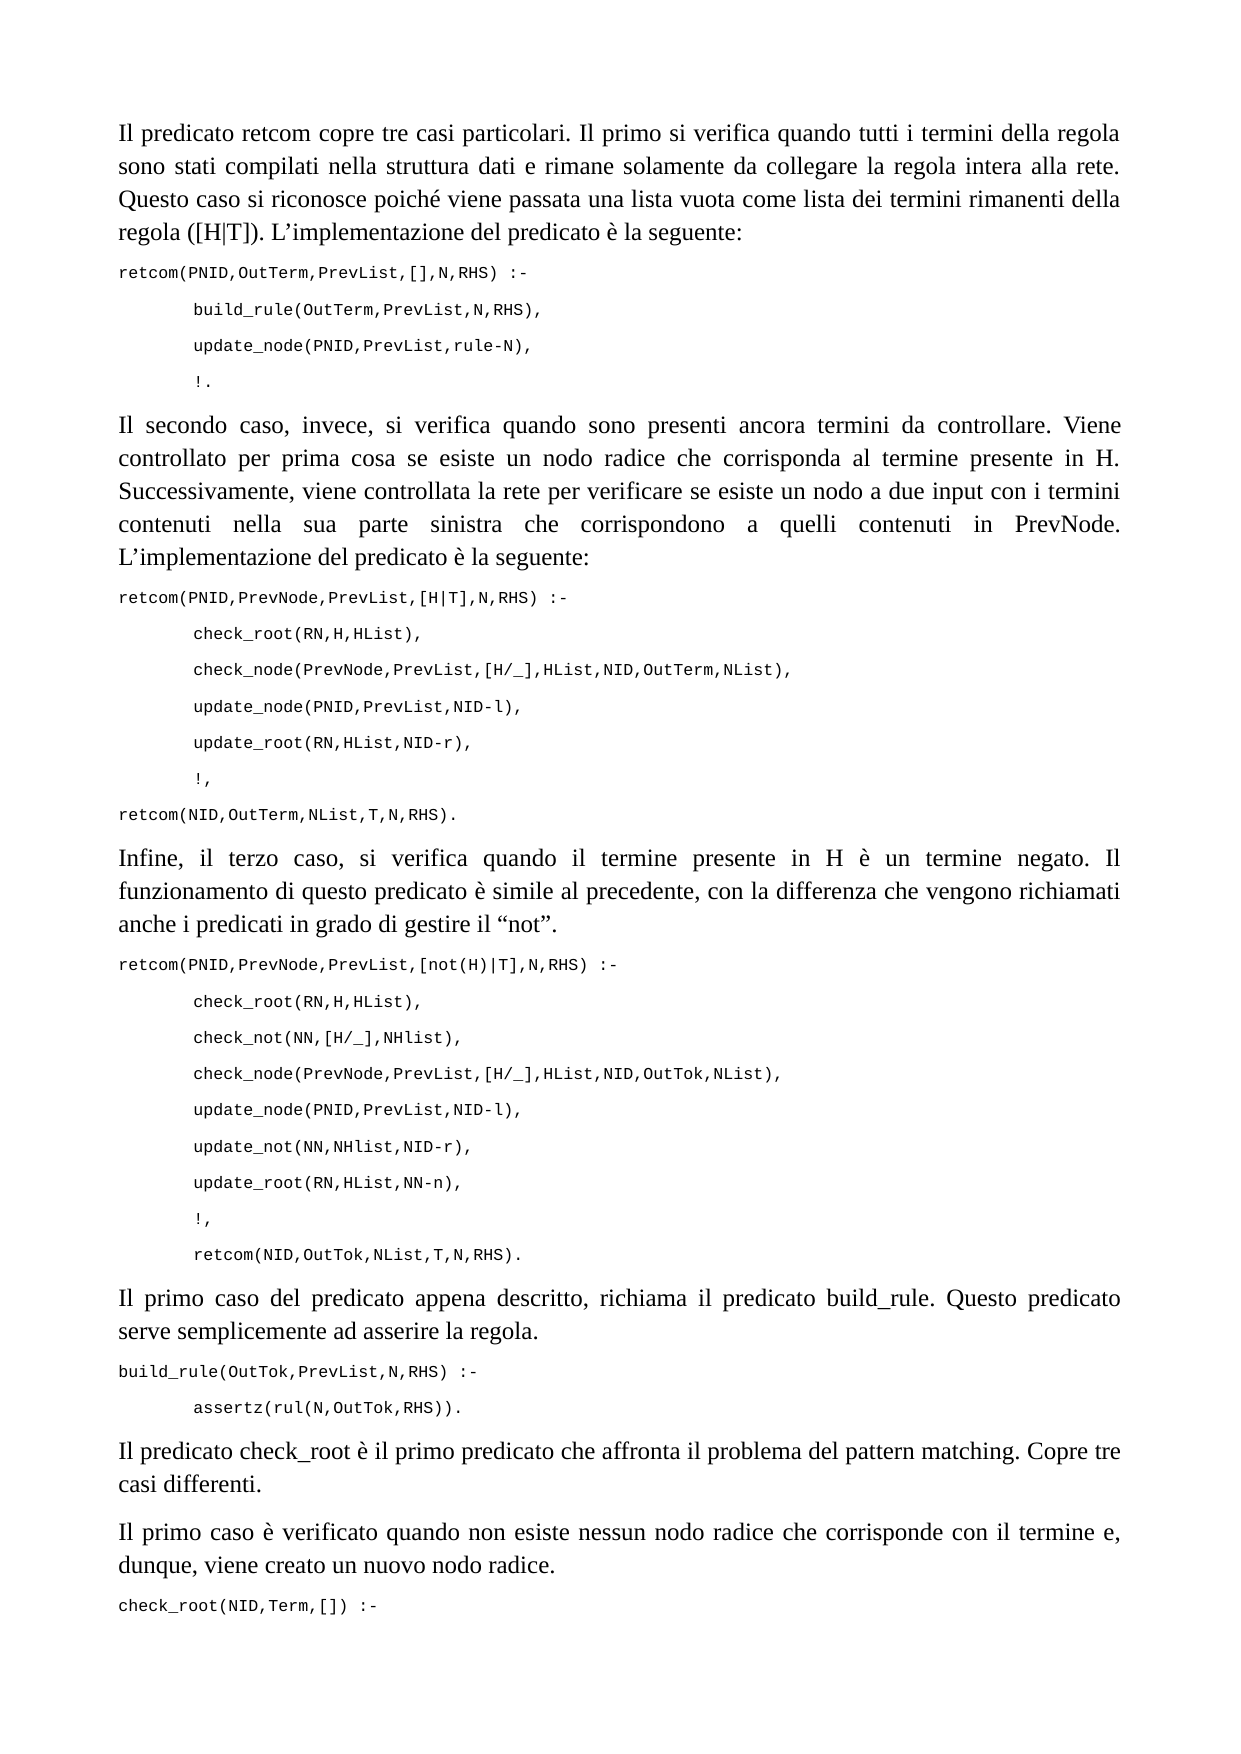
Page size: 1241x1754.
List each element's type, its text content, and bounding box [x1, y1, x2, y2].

text update_node(PNID,PrevList,NID-l), [118, 1102, 1122, 1121]
text retcom(PNID,PrevNode,PrevList,[not(H)|T],N,RHS) :- [118, 957, 1122, 976]
text Il predicato check_root è il primo predicato che affronta il problema del pattern matching. Copre tre casi differenti. [118, 1436, 1122, 1498]
text Il primo caso è verificato quando non esiste nessun nodo radice che corrisponde con il termine e, dunque, viene creato un nuovo nodo radice. [118, 1517, 1122, 1579]
text Il predicato retcom copre tre casi particolari. Il primo si verifica quando tutti i termini della regola sono stati compilati nella struttura dati e rimane solamente da collegare la regola intera alla rete. Questo caso si riconosce poiché viene passata una lista vuota come lista dei termini rimanenti della regola ([H|T]). L’implementazione del predicato è la seguente: [118, 118, 1122, 246]
text retcom(NID,OutTerm,NList,T,N,RHS). [118, 807, 1122, 826]
text Il primo caso del predicato appena descritto, richiama il predicato build_rule. Questo predicato serve semplicemente ad asserire la regola. [118, 1283, 1122, 1345]
text check_root(RN,H,HList), [118, 626, 1122, 644]
text Il secondo caso, invece, si verifica quando sono presenti ancora termini da controllare. Viene controllato per prima cosa se esiste un nodo radice che corrisponda al termine presente in H. Successivamente, viene controllata la rete per verificare se esiste un nodo a due input con i termini contenuti nella sua parte sinistra che corrispondono a quelli contenuti in PrevNode. L’implementazione del predicato è la seguente: [118, 410, 1122, 571]
text retcom(PNID,OutTerm,PrevList,[],N,RHS) :- [118, 265, 1122, 284]
text check_node(PrevNode,PrevList,[H/_],HList,NID,OutTerm,NList), [118, 662, 1122, 681]
text assertz(rul(N,OutTok,RHS)). [118, 1400, 1122, 1419]
text check_root(NID,Term,[]) :- [118, 1597, 1122, 1616]
text update_root(RN,HList,NID-r), [118, 734, 1122, 753]
text update_node(PNID,PrevList,rule-N), [118, 337, 1122, 356]
text !, [118, 771, 1122, 789]
text build_rule(OutTok,PrevList,N,RHS) :- [118, 1364, 1122, 1383]
text check_node(PrevNode,PrevList,[H/_],HList,NID,OutTok,NList), [118, 1066, 1122, 1084]
text retcom(NID,OutTok,NList,T,N,RHS). [118, 1247, 1122, 1266]
text check_root(RN,H,HList), [118, 993, 1122, 1012]
text Infine, il terzo caso, si verifica quando il termine presente in H è un termine negato. Il funzionamento di questo predicato è simile al precedente, con la differenza che vengono richiamati anche i predicati in grado di gestire il “not”. [118, 843, 1122, 938]
text update_node(PNID,PrevList,NID-l), [118, 698, 1122, 717]
text retcom(PNID,PrevNode,PrevList,[H|T],N,RHS) :- [118, 589, 1122, 608]
text update_root(RN,HList,NN-n), [118, 1174, 1122, 1193]
text check_not(NN,[H/_],NHlist), [118, 1029, 1122, 1048]
text !. [118, 373, 1122, 392]
text update_not(NN,NHlist,NID-r), [118, 1138, 1122, 1157]
text !, [118, 1211, 1122, 1229]
text build_rule(OutTerm,PrevList,N,RHS), [118, 301, 1122, 320]
